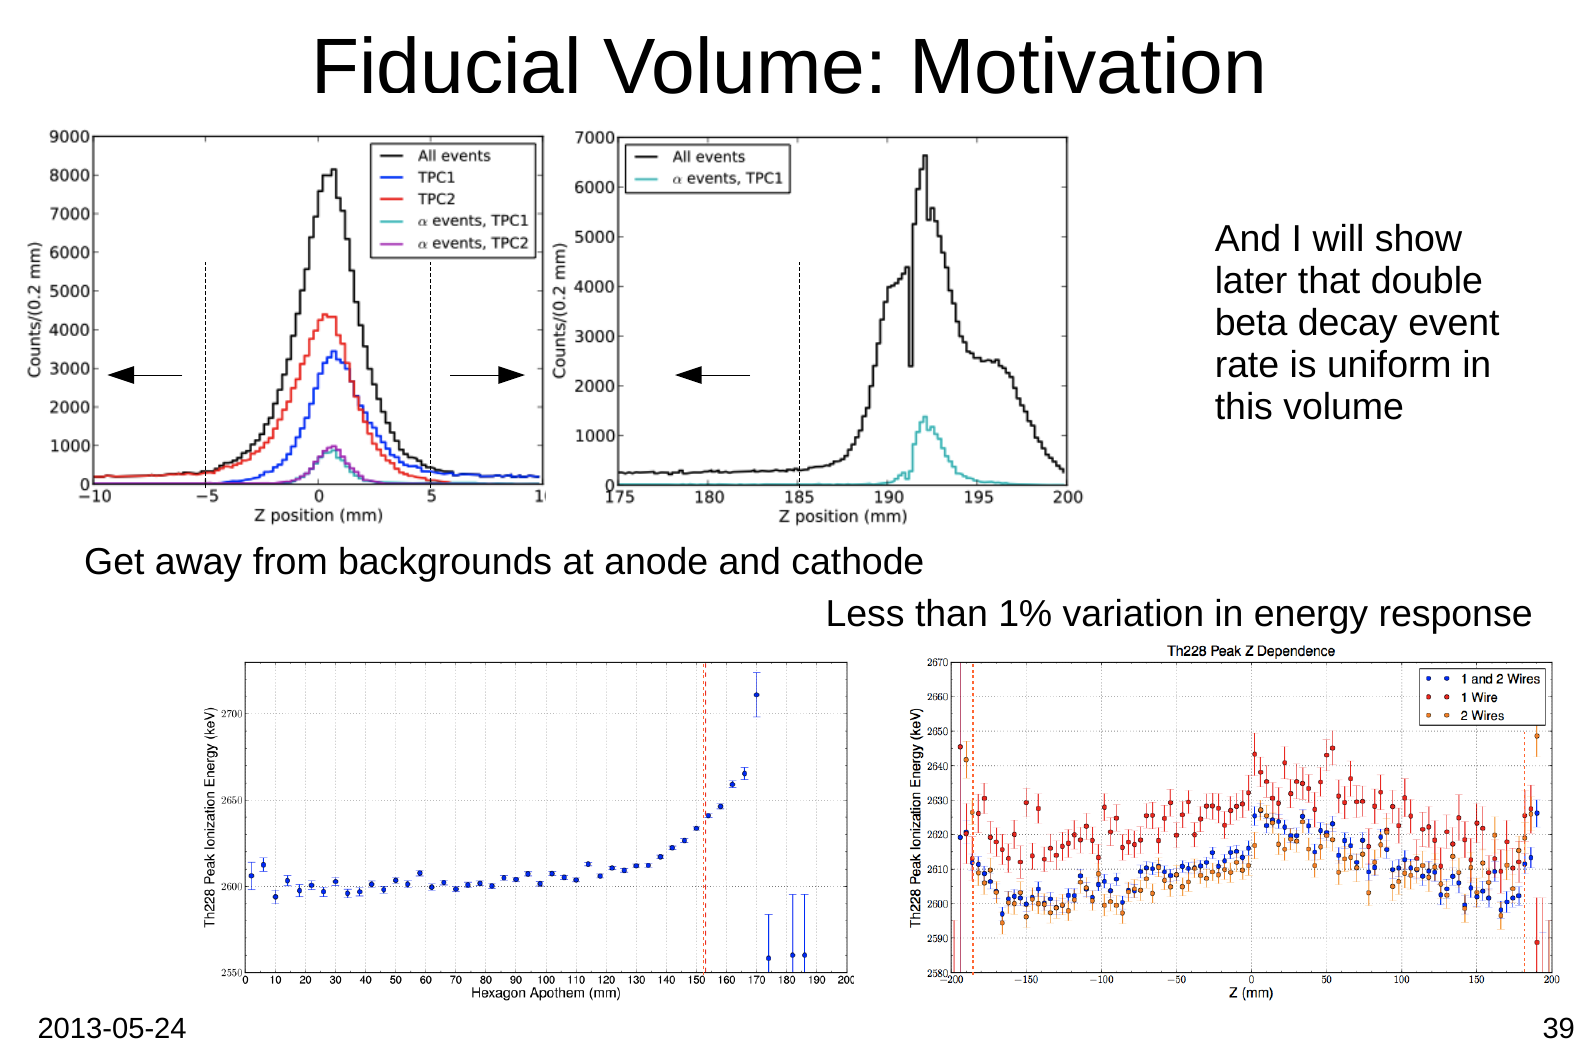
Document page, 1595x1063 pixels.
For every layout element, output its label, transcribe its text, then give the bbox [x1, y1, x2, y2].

picture [148, 623, 1595, 1011]
text_box And I will show later that double beta decay event rate is uniform in this volume [1200, 210, 1538, 413]
text_box Get away from backgrounds at anode and cathode [69, 532, 970, 586]
text_box Less than 1% variation in energy response [810, 585, 1561, 638]
picture [21, 93, 1125, 529]
title Fiducial Volume: Motivation [79, 19, 1501, 113]
